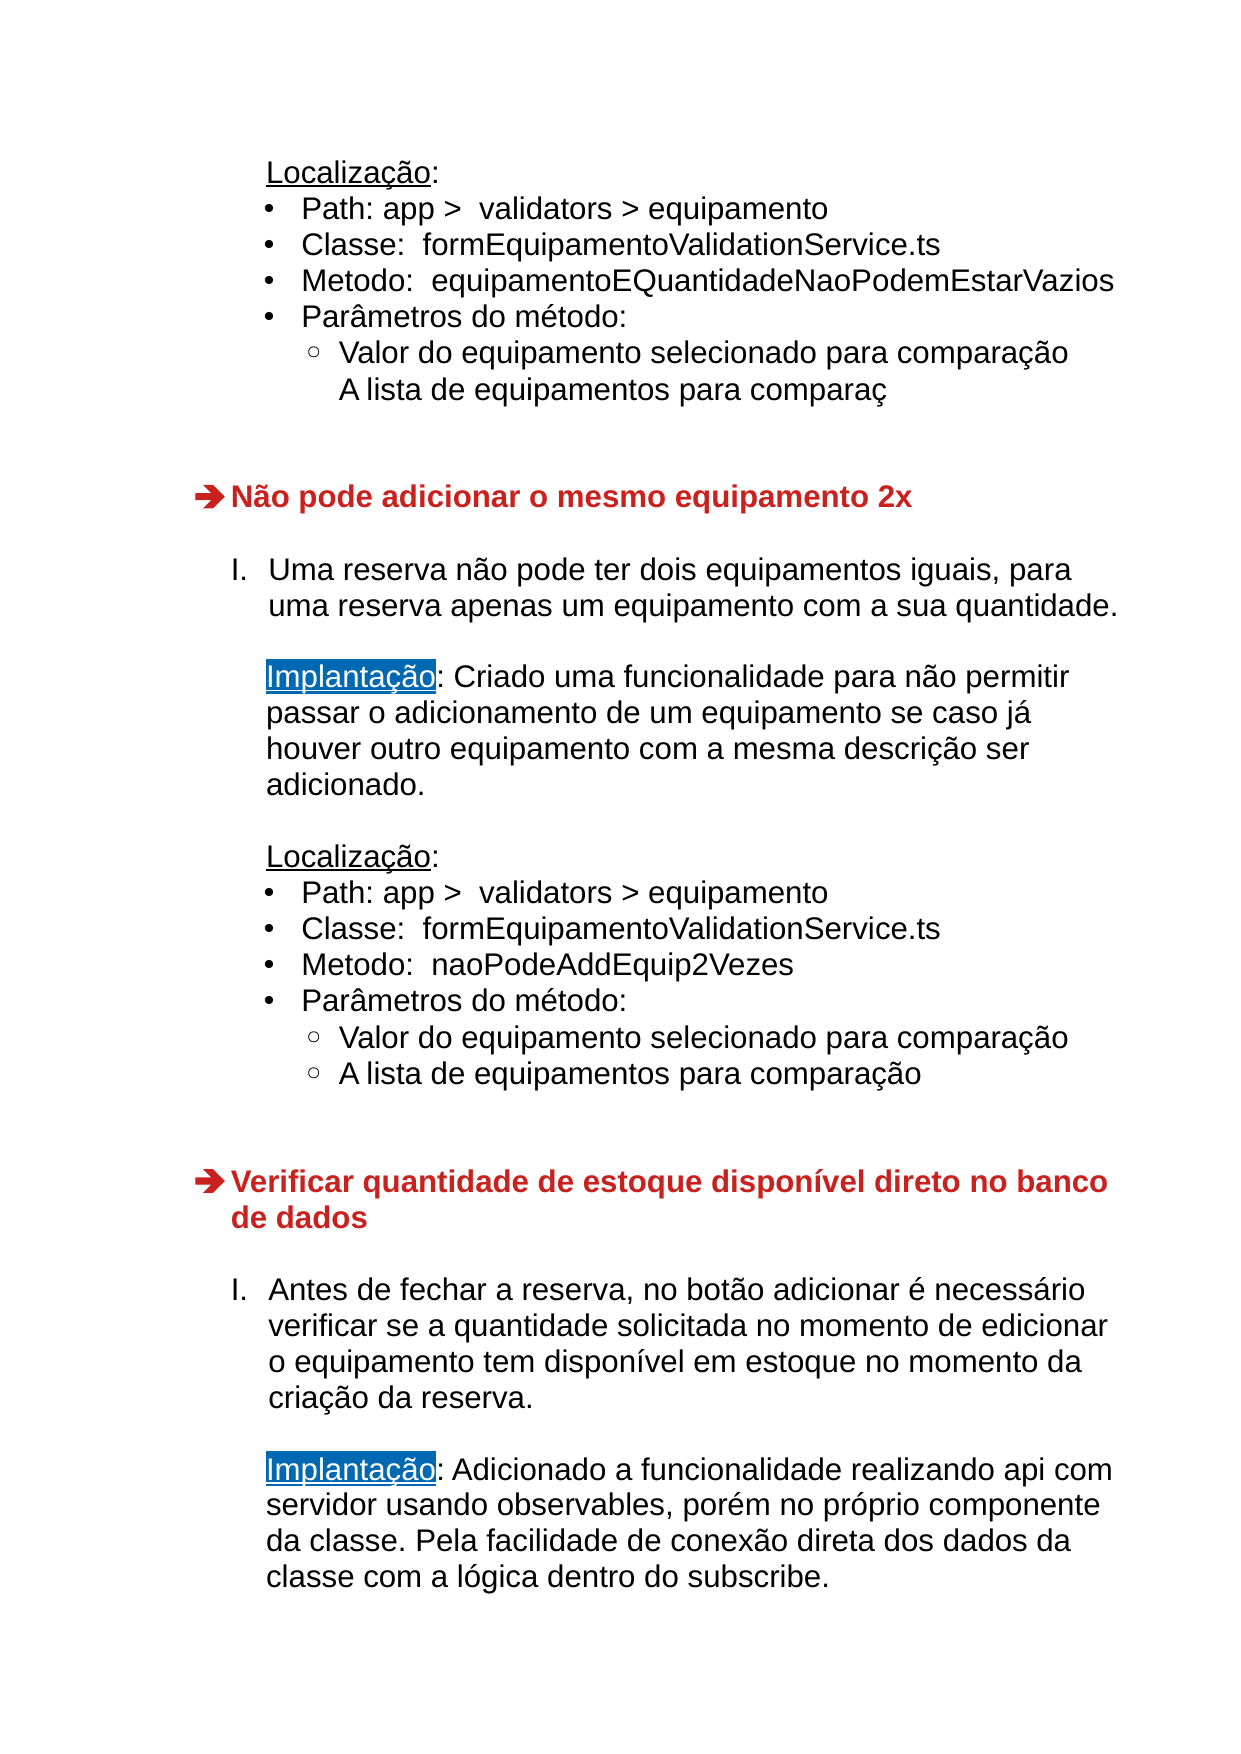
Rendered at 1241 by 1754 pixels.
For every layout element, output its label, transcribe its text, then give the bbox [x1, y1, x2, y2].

list Valor do equipamento selecionado para comparação [301, 334, 1122, 371]
text Implantação: Adicionado a funcionalidade realizando api com servidor usando observables, porém no próprio componente da classe. Pela facilidade de conexão direta dos dados da classe com a lógica dentro do subscribe. [118, 1451, 1122, 1594]
list Não pode adicionar o mesmo equipamento 2x [193, 478, 1122, 515]
text Localização: [118, 838, 1122, 874]
list Valor do equipamento selecionado para comparação [301, 1019, 1122, 1055]
list Parâmetros do método: [263, 982, 1122, 1019]
list Path: app > validators > equipamento [263, 874, 1122, 910]
list Metodo: naoPodeAddEquip2Vezes [263, 946, 1122, 982]
list Uma reserva não pode ter dois equipamentos iguais, para uma reserva apenas um equipamento com a sua quantidade. [231, 551, 1122, 622]
list Parâmetros do método: [263, 298, 1122, 334]
list Classe: formEquipamentoValidationService.ts [263, 910, 1122, 946]
list Classe: formEquipamentoValidationService.ts [263, 226, 1122, 262]
text Implantação: Criado uma funcionalidade para não permitir [118, 658, 1122, 694]
list Antes de fechar a reserva, no botão adicionar é necessário verificar se a quantidade solicitada no momento de edicionar o equipamento tem disponível em estoque no momento da criação da reserva. [231, 1271, 1122, 1414]
text Localização: [118, 154, 1122, 190]
list Metodo: equipamentoEQuantidadeNaoPodemEstarVazios [263, 262, 1122, 298]
list Path: app > validators > equipamento [263, 190, 1122, 226]
list Verificar quantidade de estoque disponível direto no banco de dados [193, 1163, 1122, 1235]
list A lista de equipamentos para comparaç [301, 371, 1122, 407]
list A lista de equipamentos para comparação [301, 1055, 1122, 1091]
text passar o adicionamento de um equipamento se caso já houver outro equipamento com a mesma descrição ser adicionado. [118, 694, 1122, 802]
